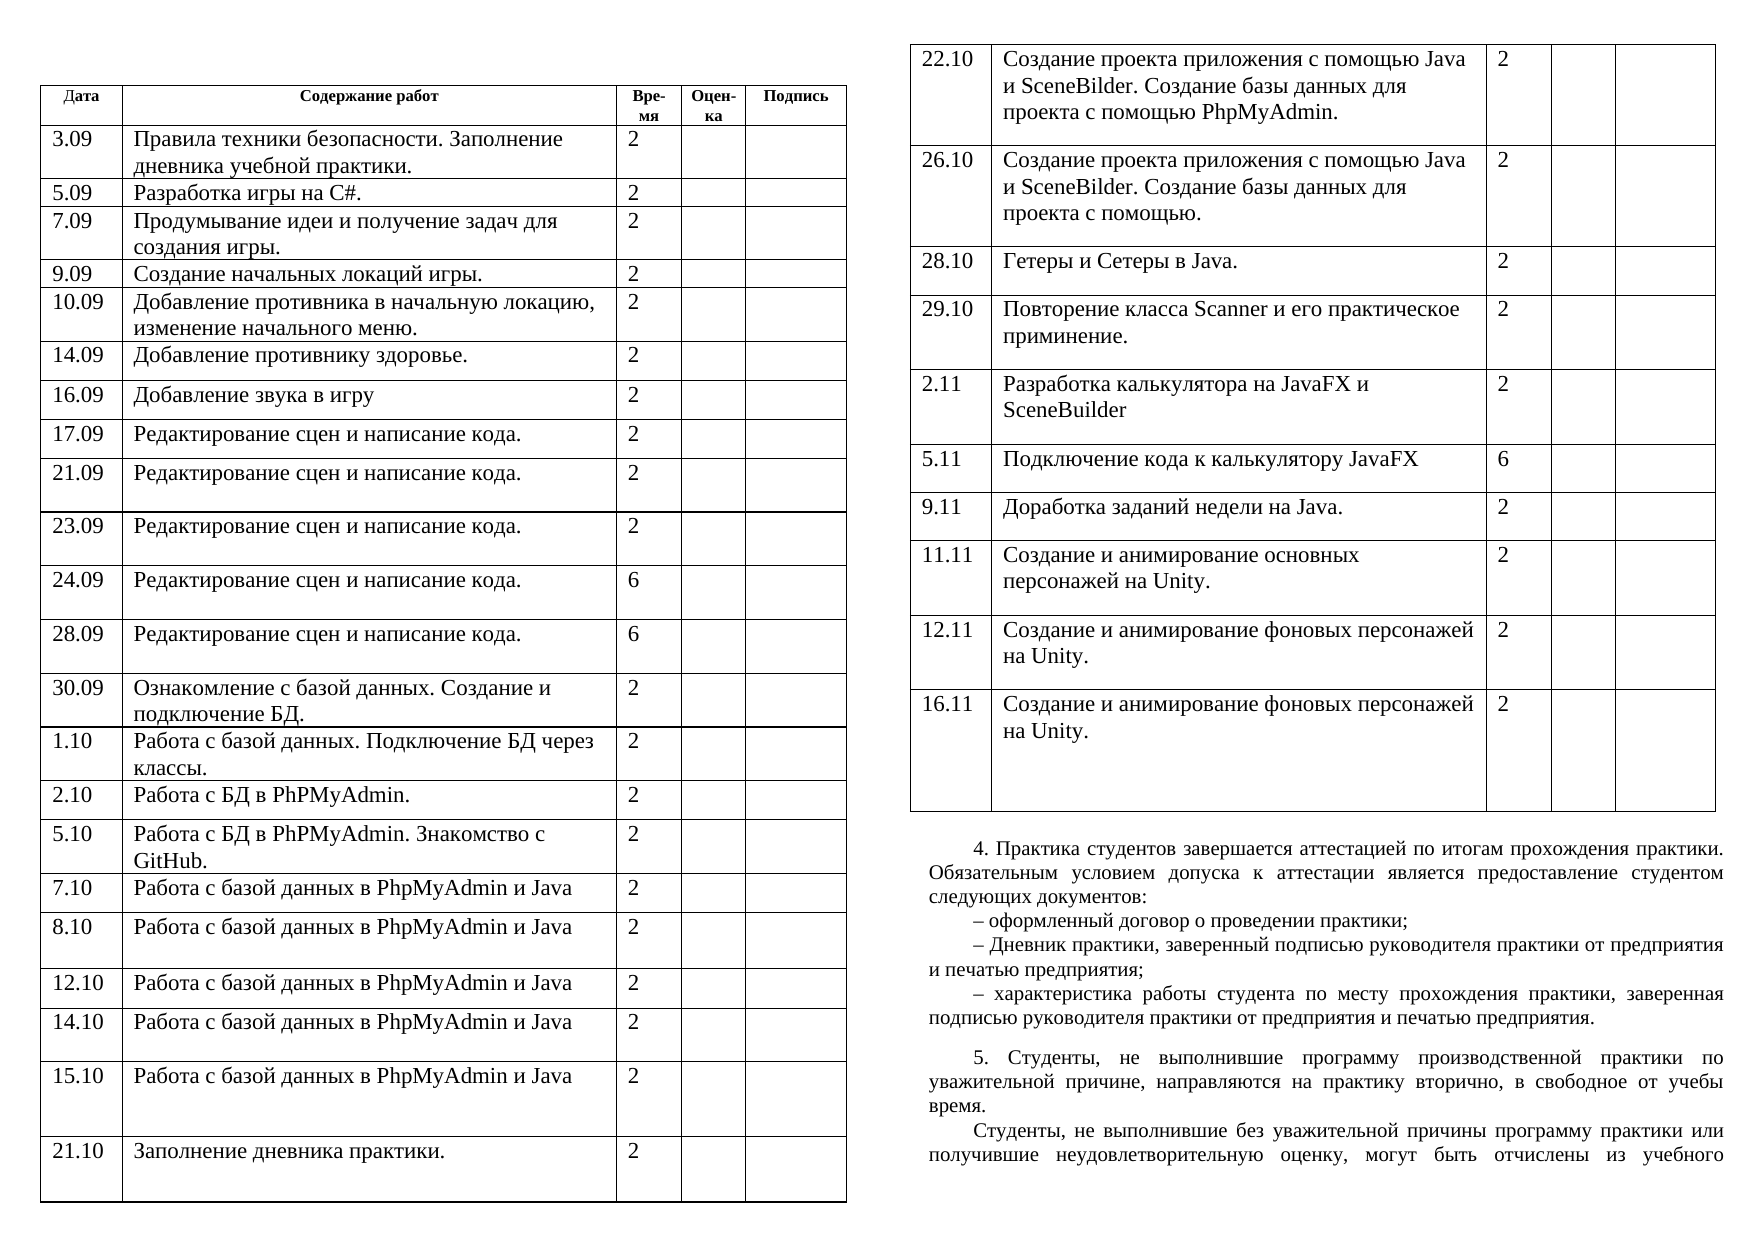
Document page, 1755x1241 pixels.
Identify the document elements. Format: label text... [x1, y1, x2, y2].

table_cell 2 [617, 674, 681, 726]
table_cell 3.09 [41, 126, 122, 178]
table_cell 2 [1487, 247, 1551, 294]
table_cell [1552, 541, 1615, 615]
table_cell Разработка игры на C#. [123, 179, 616, 206]
table_cell 7.10 [41, 874, 122, 912]
table_cell [1552, 45, 1615, 145]
table_cell 11.11 [911, 541, 991, 615]
table_cell [746, 874, 846, 912]
table_cell Редактирование сцен и написание кода. [123, 459, 616, 511]
table_cell 2 [617, 288, 681, 341]
table_cell 2 [1487, 541, 1551, 615]
table_cell [682, 513, 745, 565]
table_cell [682, 728, 745, 780]
table_cell 16.09 [41, 381, 122, 419]
table_cell [746, 420, 846, 458]
table_cell [746, 728, 846, 780]
table_cell [682, 342, 745, 379]
table_cell 30.09 [41, 674, 122, 726]
table_cell Создание проекта приложения с помощью Java и SceneBilder. Создание базы данных для проекта с помощью. [992, 146, 1486, 246]
table_cell Создание и анимирование фоновых персонажей на Unity. [992, 690, 1486, 811]
table_cell [746, 1137, 846, 1201]
table_cell [1552, 493, 1615, 540]
table_cell [1552, 296, 1615, 369]
table_cell 2 [1487, 493, 1551, 540]
table_cell [682, 1009, 745, 1061]
table_cell Правила техники безопасности. Заполнение дневника учебной практики. [123, 126, 616, 178]
table_cell [746, 342, 846, 379]
table_cell [682, 207, 745, 259]
table_cell Работа с базой данных. Подключение БД через классы. [123, 728, 616, 780]
text 5. Студенты, не выполнившие программу производственной практики по уважительной причине, направляются на практику вторично, в свободное от учебы время. [929, 1045, 1724, 1117]
table_cell 2 [1487, 296, 1551, 369]
table_cell [746, 1009, 846, 1061]
table_cell [682, 459, 745, 511]
table_cell [682, 1137, 745, 1201]
table_cell [682, 874, 745, 912]
table_cell 2.10 [41, 781, 122, 819]
table_header Вре- мя [617, 86, 681, 124]
table_cell 8.10 [41, 913, 122, 968]
table_cell Работа с базой данных в PhpMyAdmin и Java [123, 874, 616, 912]
table_cell 9.09 [41, 260, 122, 287]
table_cell 2 [617, 913, 681, 968]
table_cell 29.10 [911, 296, 991, 369]
table_cell [682, 913, 745, 968]
table_cell [1552, 690, 1615, 811]
table_cell [1552, 616, 1615, 689]
table_cell [1616, 146, 1715, 246]
table_header Подпись [746, 86, 846, 124]
table_cell 2 [617, 260, 681, 287]
table_cell [1616, 296, 1715, 369]
table_cell 2 [617, 459, 681, 511]
table_cell 2 [1487, 146, 1551, 246]
table_cell [682, 179, 745, 206]
table_cell [682, 781, 745, 819]
table_cell Создание и анимирование фоновых персонажей на Unity. [992, 616, 1486, 689]
table_cell 15.10 [41, 1062, 122, 1136]
table_cell [1552, 370, 1615, 444]
table_cell 23.09 [41, 513, 122, 565]
table_cell 9.11 [911, 493, 991, 540]
table_cell Работа с базой данных в PhpMyAdmin и Java [123, 1062, 616, 1136]
table_cell [682, 620, 745, 673]
table_cell 12.11 [911, 616, 991, 689]
table_cell 2 [617, 820, 681, 873]
table_cell [1616, 690, 1715, 811]
table_cell [1616, 370, 1715, 444]
table_cell 2 [617, 342, 681, 379]
table_cell 6 [617, 566, 681, 619]
table_cell 28.09 [41, 620, 122, 673]
table_cell 2 [617, 179, 681, 206]
text – оформленный договор о проведении практики; [929, 908, 1724, 932]
table_cell 17.09 [41, 420, 122, 458]
table_cell 2 [617, 1009, 681, 1061]
table_cell [746, 1062, 846, 1136]
table_cell 14.09 [41, 342, 122, 379]
table_cell Ознакомление с базой данных. Создание и подключение БД. [123, 674, 616, 726]
table_cell [746, 913, 846, 968]
table_header Оцен- ка [682, 86, 745, 124]
table_cell [682, 381, 745, 419]
table_cell 2 [617, 381, 681, 419]
table_cell [1616, 45, 1715, 145]
table_cell 5.11 [911, 445, 991, 492]
table_cell 21.09 [41, 459, 122, 511]
table_cell Создание проекта приложения с помощью Java и SceneBilder. Создание базы данных для проекта с помощью PhpMyAdmin. [992, 45, 1486, 145]
table_cell [1552, 445, 1615, 492]
table_cell [746, 288, 846, 341]
table_cell 24.09 [41, 566, 122, 619]
table_cell 2 [617, 420, 681, 458]
table_cell Заполнение дневника практики. [123, 1137, 616, 1201]
table_cell Добавление звука в игру [123, 381, 616, 419]
table_cell [746, 781, 846, 819]
table_cell Создание начальных локаций игры. [123, 260, 616, 287]
table_cell [1616, 247, 1715, 294]
table_cell Редактирование сцен и написание кода. [123, 620, 616, 673]
table_cell 2 [1487, 370, 1551, 444]
table_cell 5.09 [41, 179, 122, 206]
text 4. Практика студентов завершается аттестацией по итогам прохождения практики. Обязательным условием допуска к аттестации является предоставление студентом следующих документов: [929, 836, 1724, 908]
table_cell [746, 513, 846, 565]
table_cell [1552, 146, 1615, 246]
table_cell Редактирование сцен и написание кода. [123, 420, 616, 458]
table_cell 7.09 [41, 207, 122, 259]
table_cell [682, 420, 745, 458]
table_cell 28.10 [911, 247, 991, 294]
table_cell [746, 459, 846, 511]
table_cell [682, 1062, 745, 1136]
table_cell Разработка калькулятора на JavaFX и SceneBuilder [992, 370, 1486, 444]
table_cell Редактирование сцен и написание кода. [123, 513, 616, 565]
table_cell Работа с БД в PhPMyAdmin. [123, 781, 616, 819]
table_cell 2 [1487, 616, 1551, 689]
table_cell [746, 566, 846, 619]
table_cell [682, 820, 745, 873]
table_cell 16.11 [911, 690, 991, 811]
table_cell 2 [617, 513, 681, 565]
text – Дневник практики, заверенный подписью руководителя практики от предприятия и печатью предприятия; [929, 932, 1724, 981]
table_cell [682, 288, 745, 341]
table_cell 26.10 [911, 146, 991, 246]
text – характеристика работы студента по месту прохождения практики, заверенная подписью руководителя практики от предприятия и печатью предприятия. [929, 981, 1724, 1029]
table_cell 2 [617, 1137, 681, 1201]
table_cell Продумывание идеи и получение задач для создания игры. [123, 207, 616, 259]
table_header Дата [41, 86, 122, 124]
table_cell Редактирование сцен и написание кода. [123, 566, 616, 619]
table_cell Добавление противника в начальную локацию, изменение начального меню. [123, 288, 616, 341]
text Студенты, не выполнившие без уважительной причины программу практики или получившие неудовлетворительную оценку, могут быть отчислены из учебного [929, 1117, 1724, 1166]
table_cell 1.10 [41, 728, 122, 780]
table_cell 14.10 [41, 1009, 122, 1061]
table_cell [1552, 247, 1615, 294]
table_cell [1616, 616, 1715, 689]
table_cell [1616, 493, 1715, 540]
table_cell [746, 179, 846, 206]
table_cell Работа с базой данных в PhpMyAdmin и Java [123, 1009, 616, 1061]
table_cell 21.10 [41, 1137, 122, 1201]
table_cell Работа с базой данных в PhpMyAdmin и Java [123, 969, 616, 1007]
table_cell [682, 969, 745, 1007]
table_cell [746, 381, 846, 419]
table_header Содержание работ [123, 86, 616, 124]
table_cell [682, 260, 745, 287]
table_cell Доработка заданий недели на Java. [992, 493, 1486, 540]
table_cell 2 [617, 207, 681, 259]
table_cell 2.11 [911, 370, 991, 444]
table_cell [746, 820, 846, 873]
table_cell 6 [617, 620, 681, 673]
table_cell 2 [617, 1062, 681, 1136]
table_cell [1616, 541, 1715, 615]
table_cell 2 [617, 781, 681, 819]
table_cell 12.10 [41, 969, 122, 1007]
table_cell [746, 969, 846, 1007]
table_cell [1616, 445, 1715, 492]
table_cell [746, 620, 846, 673]
table_cell Работа с базой данных в PhpMyAdmin и Java [123, 913, 616, 968]
table_cell Повторение класса Scanner и его практическое приминение. [992, 296, 1486, 369]
table_cell Подключение кода к калькулятору JavaFX [992, 445, 1486, 492]
table_cell 2 [617, 969, 681, 1007]
table_cell [682, 126, 745, 178]
table_cell [746, 207, 846, 259]
table_cell 10.09 [41, 288, 122, 341]
table_cell 2 [617, 126, 681, 178]
table_cell 2 [617, 874, 681, 912]
table_cell 5.10 [41, 820, 122, 873]
table_cell 2 [617, 728, 681, 780]
table_cell Гетеры и Сетеры в Java. [992, 247, 1486, 294]
table_cell [746, 674, 846, 726]
table_cell [746, 126, 846, 178]
table_cell 22.10 [911, 45, 991, 145]
table_cell Работа с БД в PhPMyAdmin. Знакомство с GitHub. [123, 820, 616, 873]
table_cell 2 [1487, 45, 1551, 145]
table_cell [682, 566, 745, 619]
table_cell Создание и анимирование основных персонажей на Unity. [992, 541, 1486, 615]
table_cell Добавление противнику здоровье. [123, 342, 616, 379]
table_cell [682, 674, 745, 726]
table_cell 2 [1487, 690, 1551, 811]
table_cell [746, 260, 846, 287]
table_cell 6 [1487, 445, 1551, 492]
